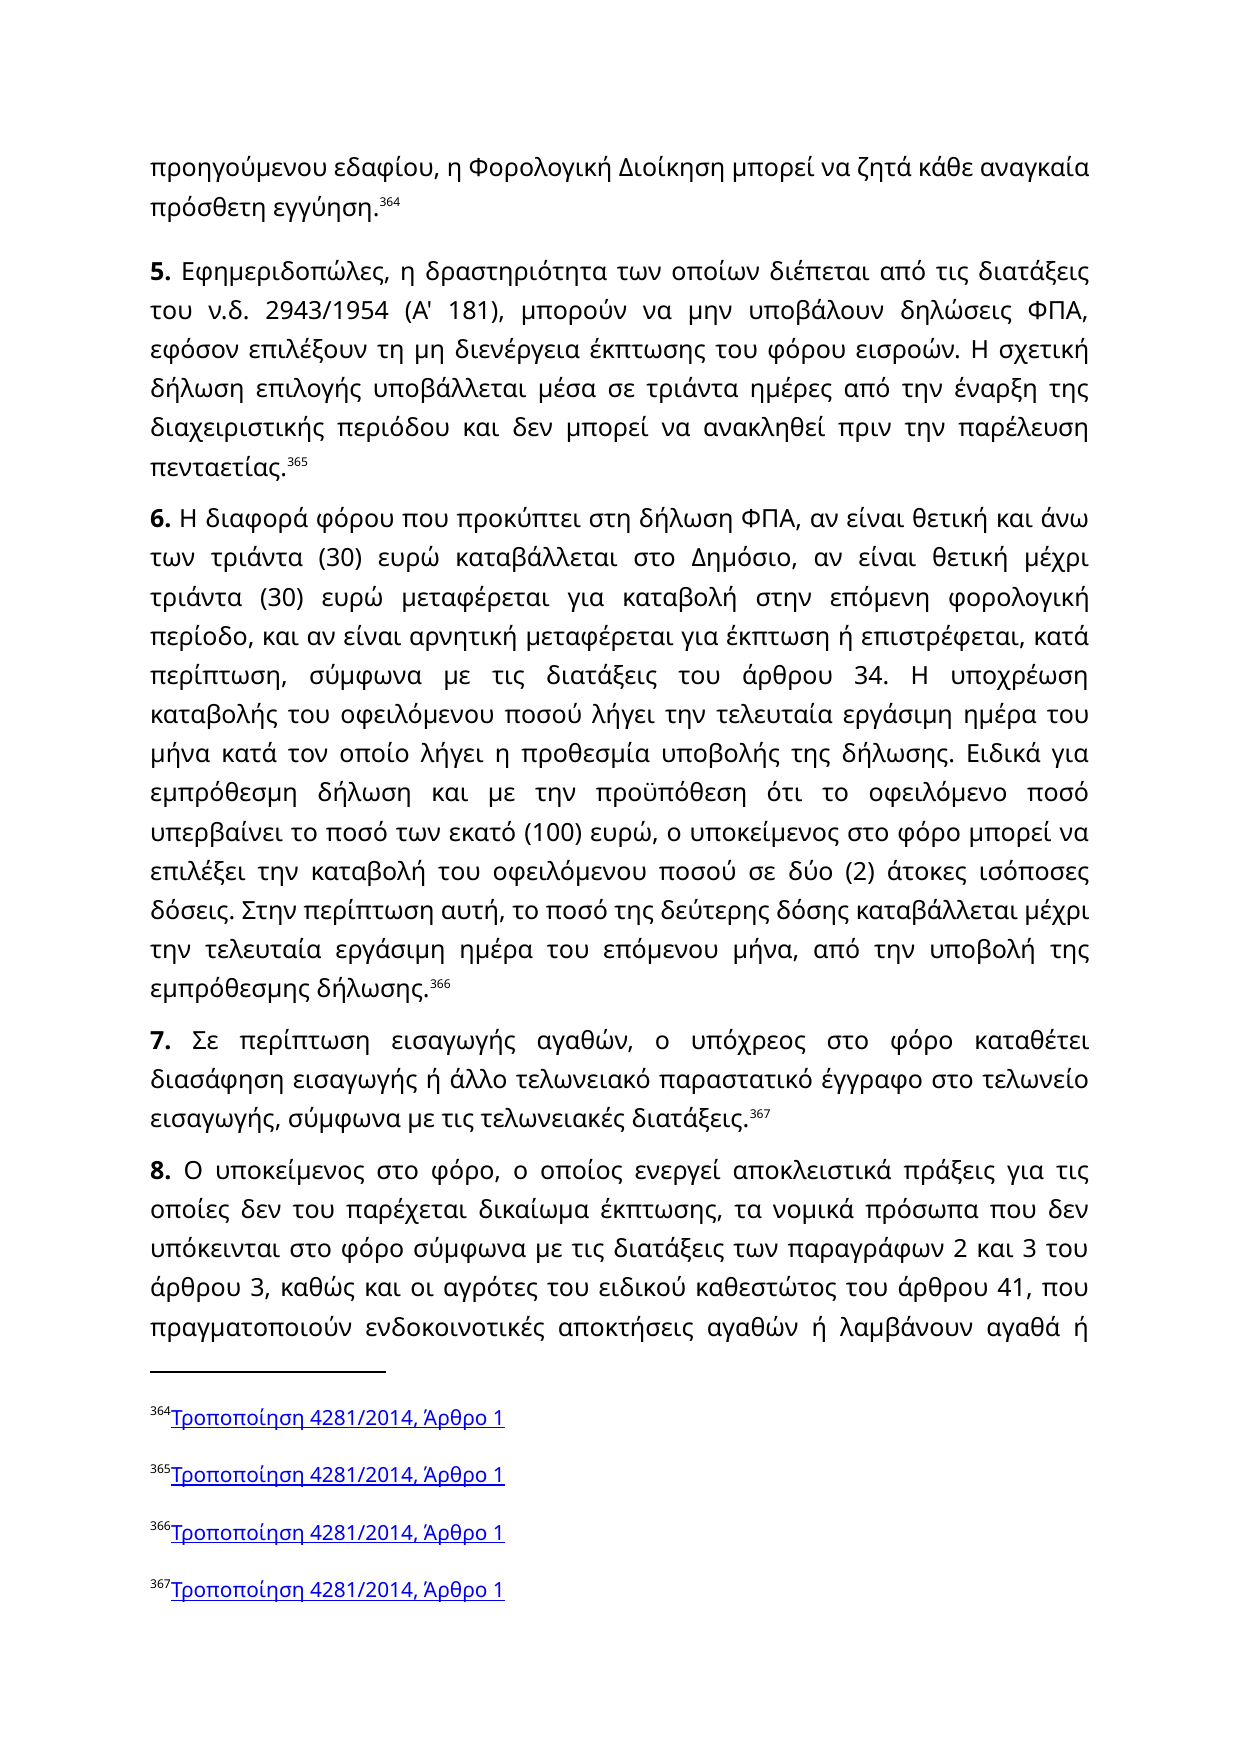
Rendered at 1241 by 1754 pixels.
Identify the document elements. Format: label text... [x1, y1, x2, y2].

text 5. Εφημεριδοπώλες, η δραστηριότητα των οποίων διέπεται από τις διατάξεις του ν.δ. 2943/1954 (Α' 181), μπορούν να μην υποβάλουν δηλώσεις ΦΠΑ, εφόσον επιλέξουν τη μη διενέργεια έκπτωσης του φόρου εισροών. Η σχετική δήλωση επιλογής υποβάλλεται μέσα σε τριάντα ημέρες από την έναρξη της διαχειριστικής περιόδου και δεν μπορεί να ανακληθεί πριν την παρέλευση πενταετίας. [150, 253, 1090, 483]
text 6. Η διαφορά φόρου που προκύπτει στη δήλωση ΦΠΑ, αν είναι θετική και άνω των τριάντα (30) ευρώ καταβάλλεται στο Δημόσιο, αν είναι θετική μέχρι τριάντα (30) ευρώ μεταφέρεται για καταβολή στην επόμενη φορολογική περίοδο, και αν είναι αρνητική μεταφέρεται για έκπτωση ή επιστρέφεται, κατά περίπτωση, σύμφωνα με τις διατάξεις του άρθρου 34. Η υποχρέωση καταβολής του οφειλόμενου ποσού λήγει την τελευταία εργάσιμη ημέρα του μήνα κατά τον οποίο λήγει η προθεσμία υποβολής της δήλωσης. Ειδικά για εμπρόθεσμη δήλωση και με την προϋπόθεση ότι το οφειλόμενο ποσό υπερβαίνει το ποσό των εκατό (100) ευρώ, ο υποκείμενος στο φόρο μπορεί να επιλέξει την καταβολή του οφειλόμενου ποσού σε δύο (2) άτοκες ισόποσες δόσεις. Στην περίπτωση αυτή, το ποσό της δεύτερης δόσης καταβάλλεται μέχρι την τελευταία εργάσιμη ημέρα του επόμενου μήνα, από την υποβολή της εμπρόθεσμης δήλωσης. [150, 501, 1090, 1005]
text Τροποποίηση 4281/2014, Άρθρο 1 [150, 1403, 1090, 1431]
text προηγούμενου εδαφίου, η Φορολογική Διοίκηση μπορεί να ζητά κάθε αναγκαία πρόσθετη εγγύηση. [150, 150, 1090, 223]
text 7. Σε περίπτωση εισαγωγής αγαθών, ο υπόχρεος στο φόρο καταθέτει διασάφηση εισαγωγής ή άλλο τελωνειακό παραστατικό έγγραφο στο τελωνείο εισαγωγής, σύμφωνα με τις τελωνειακές διατάξεις. [150, 1022, 1090, 1135]
text 8. Ο υποκείμενος στο φόρο, ο οποίος ενεργεί αποκλειστικά πράξεις για τις οποίες δεν του παρέχεται δικαίωμα έκπτωσης, τα νομικά πρόσωπα που δεν υπόκεινται στο φόρο σύμφωνα με τις διατάξεις των παραγράφων 2 και 3 του άρθρου 3, καθώς και οι αγρότες του ειδικού καθεστώτος του άρθρου 41, που πραγματοποιούν ενδοκοινοτικές αποκτήσεις αγαθών ή λαμβάνουν αγαθά ή [150, 1152, 1090, 1343]
text Τροποποίηση 4281/2014, Άρθρο 1 [150, 1576, 1090, 1604]
text Τροποποίηση 4281/2014, Άρθρο 1 [150, 1518, 1090, 1546]
text Τροποποίηση 4281/2014, Άρθρο 1 [150, 1460, 1090, 1489]
